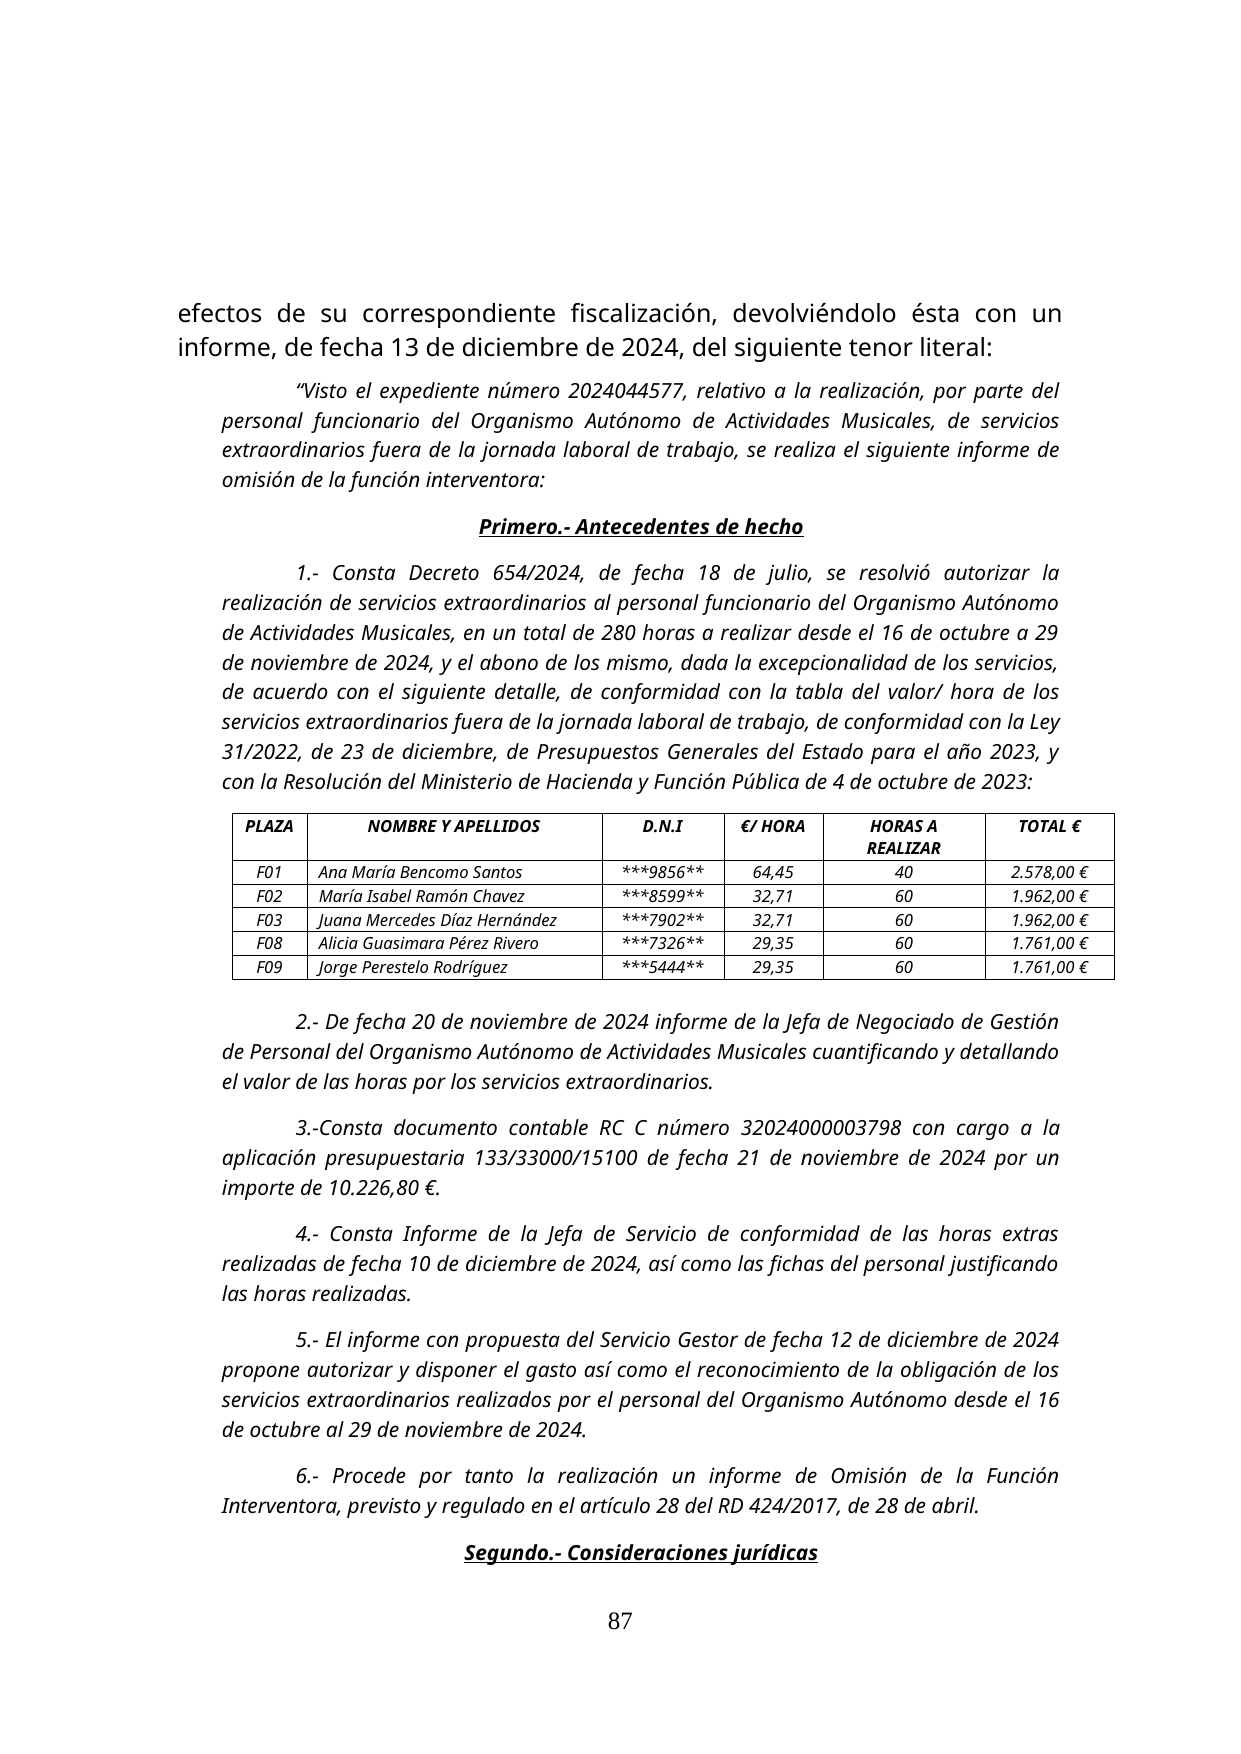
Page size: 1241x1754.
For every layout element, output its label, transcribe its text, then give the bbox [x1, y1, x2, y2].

text 3.-Consta documento contable RC C número 32024000003798 con cargo a la aplicación presupuestaria 133/33000/15100 de fecha 21 de noviembre de 2024 por un importe de 10.226,80 €. [222, 1113, 1063, 1202]
table_cell Alicia Guasimara Pérez Rivero [308, 932, 602, 955]
table_cell ***7902** [603, 908, 724, 931]
text 5.- El informe con propuesta del Servicio Gestor de fecha 12 de diciembre de 2024 propone autorizar y disponer el gasto así como el reconocimiento de la obligación de los servicios extraordinarios realizados por el personal del Organismo Autónomo desde el 16 de octubre al 29 de noviembre de 2024. [222, 1326, 1063, 1443]
table_cell Ana María Bencomo Santos [308, 861, 602, 883]
table_header PLAZA [233, 814, 307, 860]
table_cell F09 [233, 956, 307, 978]
text efectos de su correspondiente fiscalización, devolviéndolo ésta con un informe, de fecha 13 de diciembre de 2024, del siguiente tenor literal: [177, 295, 1063, 363]
table_cell ***9856** [603, 861, 724, 883]
table_cell F03 [233, 908, 307, 931]
table_cell Jorge Perestelo Rodríguez [308, 956, 602, 978]
table_cell ***7326** [603, 932, 724, 955]
text 6.- Procede por tanto la realización un informe de Omisión de la Función Interventora, previsto y regulado en el artículo 28 del RD 424/2017, de 28 de abril. [222, 1461, 1063, 1520]
table_header NOMBRE Y APELLIDOS [308, 814, 602, 860]
table_cell 1.962,00 € [986, 908, 1114, 931]
text Segundo.- Consideraciones jurídicas [222, 1538, 1063, 1566]
table_cell María Isabel Ramón Chavez [308, 885, 602, 907]
table_cell 40 [824, 861, 985, 883]
table_cell 60 [824, 885, 985, 907]
table_cell 29,35 [725, 932, 823, 955]
table_header D.N.I [603, 814, 724, 860]
table_cell 1.962,00 € [986, 885, 1114, 907]
text “Visto el expediente número 2024044577, relativo a la realización, por parte del personal funcionario del Organismo Autónomo de Actividades Musicales, de servicios extraordinarios fuera de la jornada laboral de trabajo, se realiza el siguiente informe de omisión de la función interventora: [222, 376, 1063, 494]
table_cell 29,35 [725, 956, 823, 978]
table_header HORAS A REALIZAR [824, 814, 985, 860]
table_cell ***5444** [603, 956, 724, 978]
table_cell 32,71 [725, 885, 823, 907]
table_cell ***8599** [603, 885, 724, 907]
text Primero.- Antecedentes de hecho [222, 512, 1063, 540]
table_cell 2.578,00 € [986, 861, 1114, 883]
table_cell 60 [824, 932, 985, 955]
table_cell 1.761,00 € [986, 956, 1114, 978]
text 2.- De fecha 20 de noviembre de 2024 informe de la Jefa de Negociado de Gestión de Personal del Organismo Autónomo de Actividades Musicales cuantificando y detallando el valor de las horas por los servicios extraordinarios. [222, 1007, 1063, 1096]
table_header €/ HORA [725, 814, 823, 860]
text 4.- Consta Informe de la Jefa de Servicio de conformidad de las horas extras realizadas de fecha 10 de diciembre de 2024, así como las fichas del personal justificando las horas realizadas. [222, 1219, 1063, 1308]
table_cell Juana Mercedes Díaz Hernández [308, 908, 602, 931]
table_cell 64,45 [725, 861, 823, 883]
table_cell 1.761,00 € [986, 932, 1114, 955]
table_header TOTAL € [986, 814, 1114, 860]
table_cell 60 [824, 908, 985, 931]
text 1.- Consta Decreto 654/2024, de fecha 18 de julio, se resolvió autorizar la realización de servicios extraordinarios al personal funcionario del Organismo Autónomo de Actividades Musicales, en un total de 280 horas a realizar desde el 16 de octubre a 29 de noviembre de 2024, y el abono de los mismo, dada la excepcionalidad de los servicios, de acuerdo con el siguiente detalle, de conformidad con la tabla del valor/ hora de los servicios extraordinarios fuera de la jornada laboral de trabajo, de conformidad con la Ley 31/2022, de 23 de diciembre, de Presupuestos Generales del Estado para el año 2023, y con la Resolución del Ministerio de Hacienda y Función Pública de 4 de octubre de 2023: [222, 558, 1063, 795]
table_cell F02 [233, 885, 307, 907]
table_cell 60 [824, 956, 985, 978]
table_cell F01 [233, 861, 307, 883]
table_cell F08 [233, 932, 307, 955]
table_cell 32,71 [725, 908, 823, 931]
